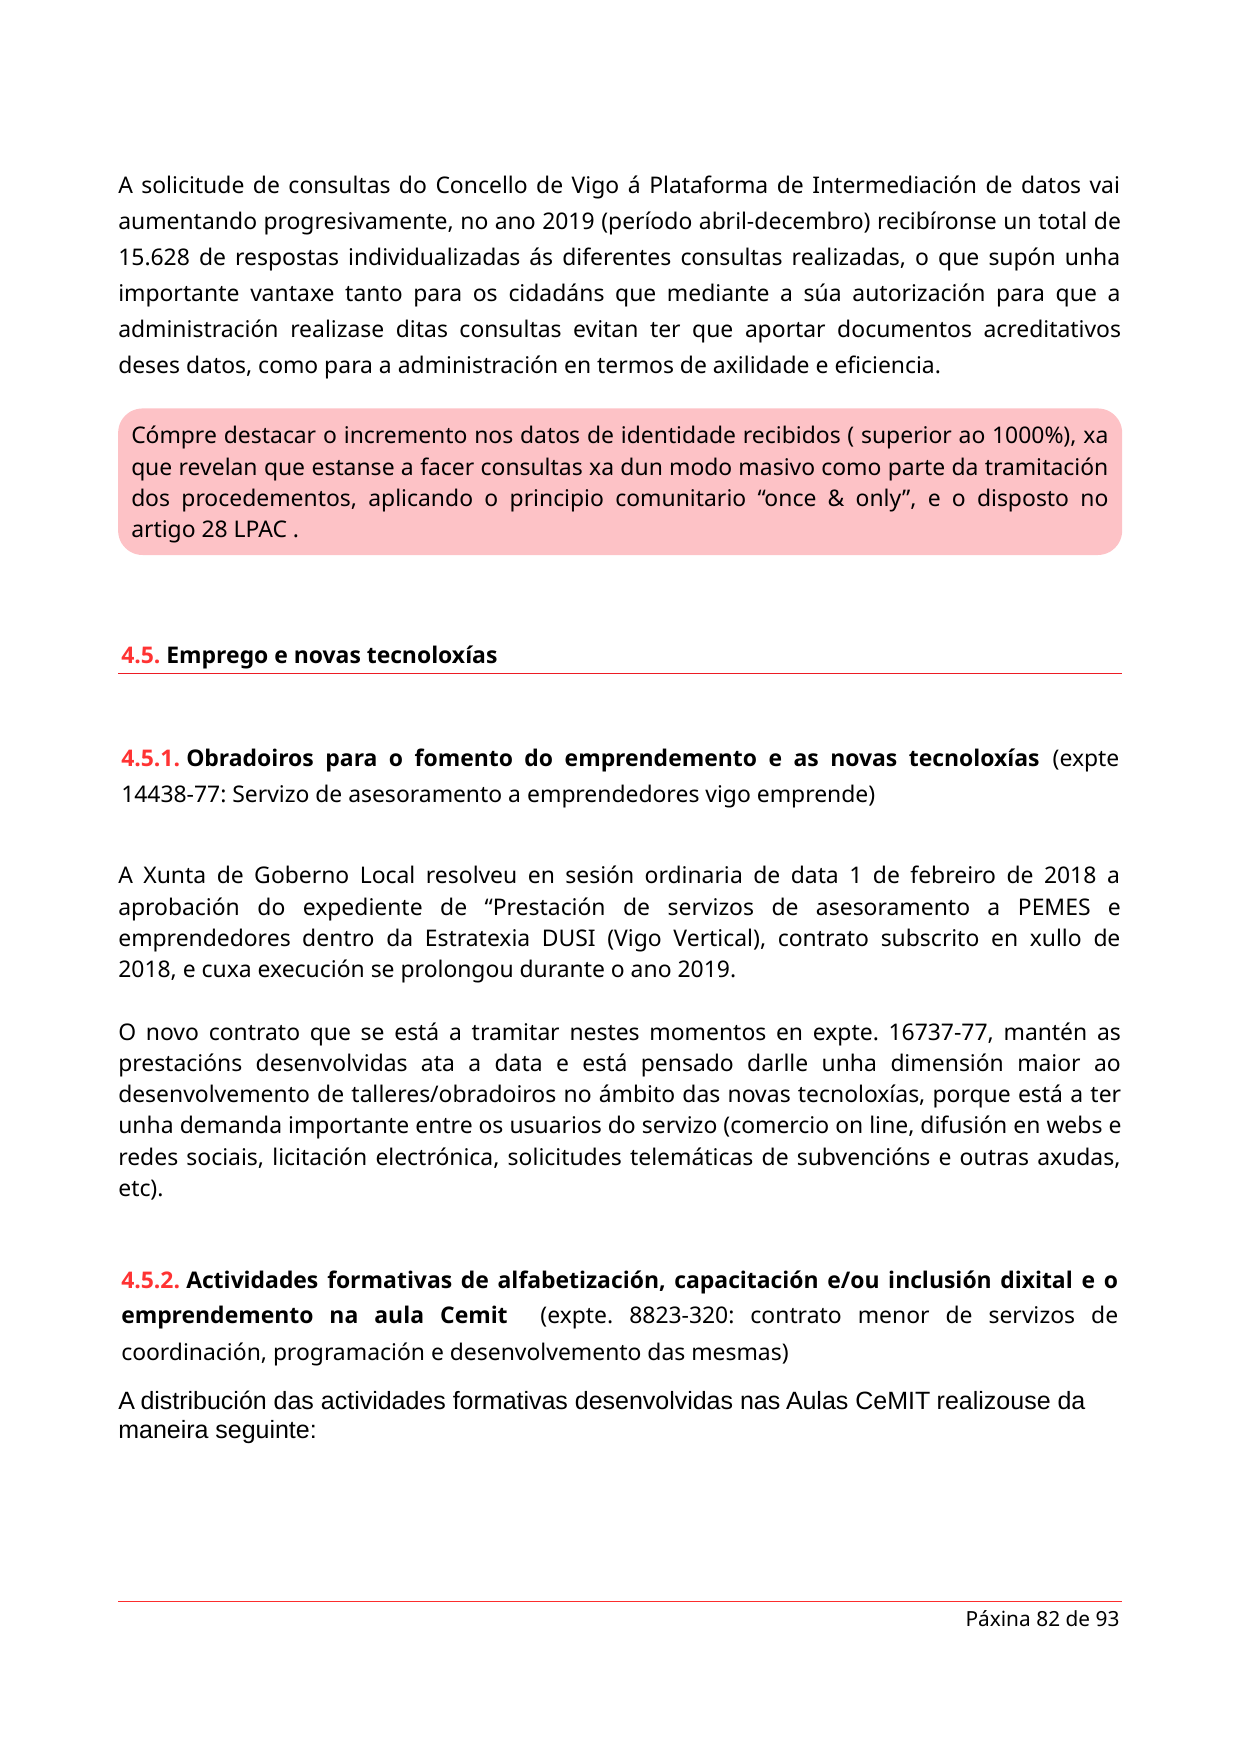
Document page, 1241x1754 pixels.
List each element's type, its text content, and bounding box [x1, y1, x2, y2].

text O novo contrato que se está a tramitar nestes momentos en expte. 16737-77, mantén as prestacións desenvolvidas ata a data e está pensado darlle unha dimensión maior ao desenvolvemento de talleres/obradoiros no ámbito das novas tecnoloxías, porque está a ter unha demanda importante entre os usuarios do servizo (comercio on line, difusión en webs e redes sociais, licitación electrónica, solicitudes telemáticas de subvencións e outras axudas, etc). [118, 1016, 1122, 1203]
list A distribución das actividades formativas desenvolvidas nas Aulas CeMIT realizouse da maneira seguinte: [118, 1386, 1122, 1443]
list Emprego e novas tecnoloxías [118, 636, 1122, 673]
list Actividades formativas de alfabetización, capacitación e/ou inclusión dixital e o emprendemento na aula Cemit (expte. 8823-320: contrato menor de servizos de coordinación, programación e desenvolvemento das mesmas) [118, 1261, 1122, 1369]
text A solicitude de consultas do Concello de Vigo á Plataforma de Intermediación de datos vai aumentando progresivamente, no ano 2019 (período abril-decembro) recibíronse un total de 15.628 de respostas individualizadas ás diferentes consultas realizadas, o que supón unha importante vantaxe tanto para os cidadáns que mediante a súa autorización para que a administración realizase ditas consultas evitan ter que aportar documentos acreditativos deses datos, como para a administración en termos de axilidade e eficiencia. [118, 169, 1122, 380]
list Obradoiros para o fomento do emprendemento e as novas tecnoloxías (expte 14438-77: Servizo de asesoramento a emprendedores vigo emprende) [118, 739, 1122, 812]
text A Xunta de Goberno Local resolveu en sesión ordinaria de data 1 de febreiro de 2018 a aprobación do expediente de “Prestación de servizos de asesoramento a PEMES e emprendedores dentro da Estratexia DUSI (Vigo Vertical), contrato subscrito en xullo de 2018, e cuxa execución se prolongou durante o ano 2019. [118, 859, 1122, 984]
